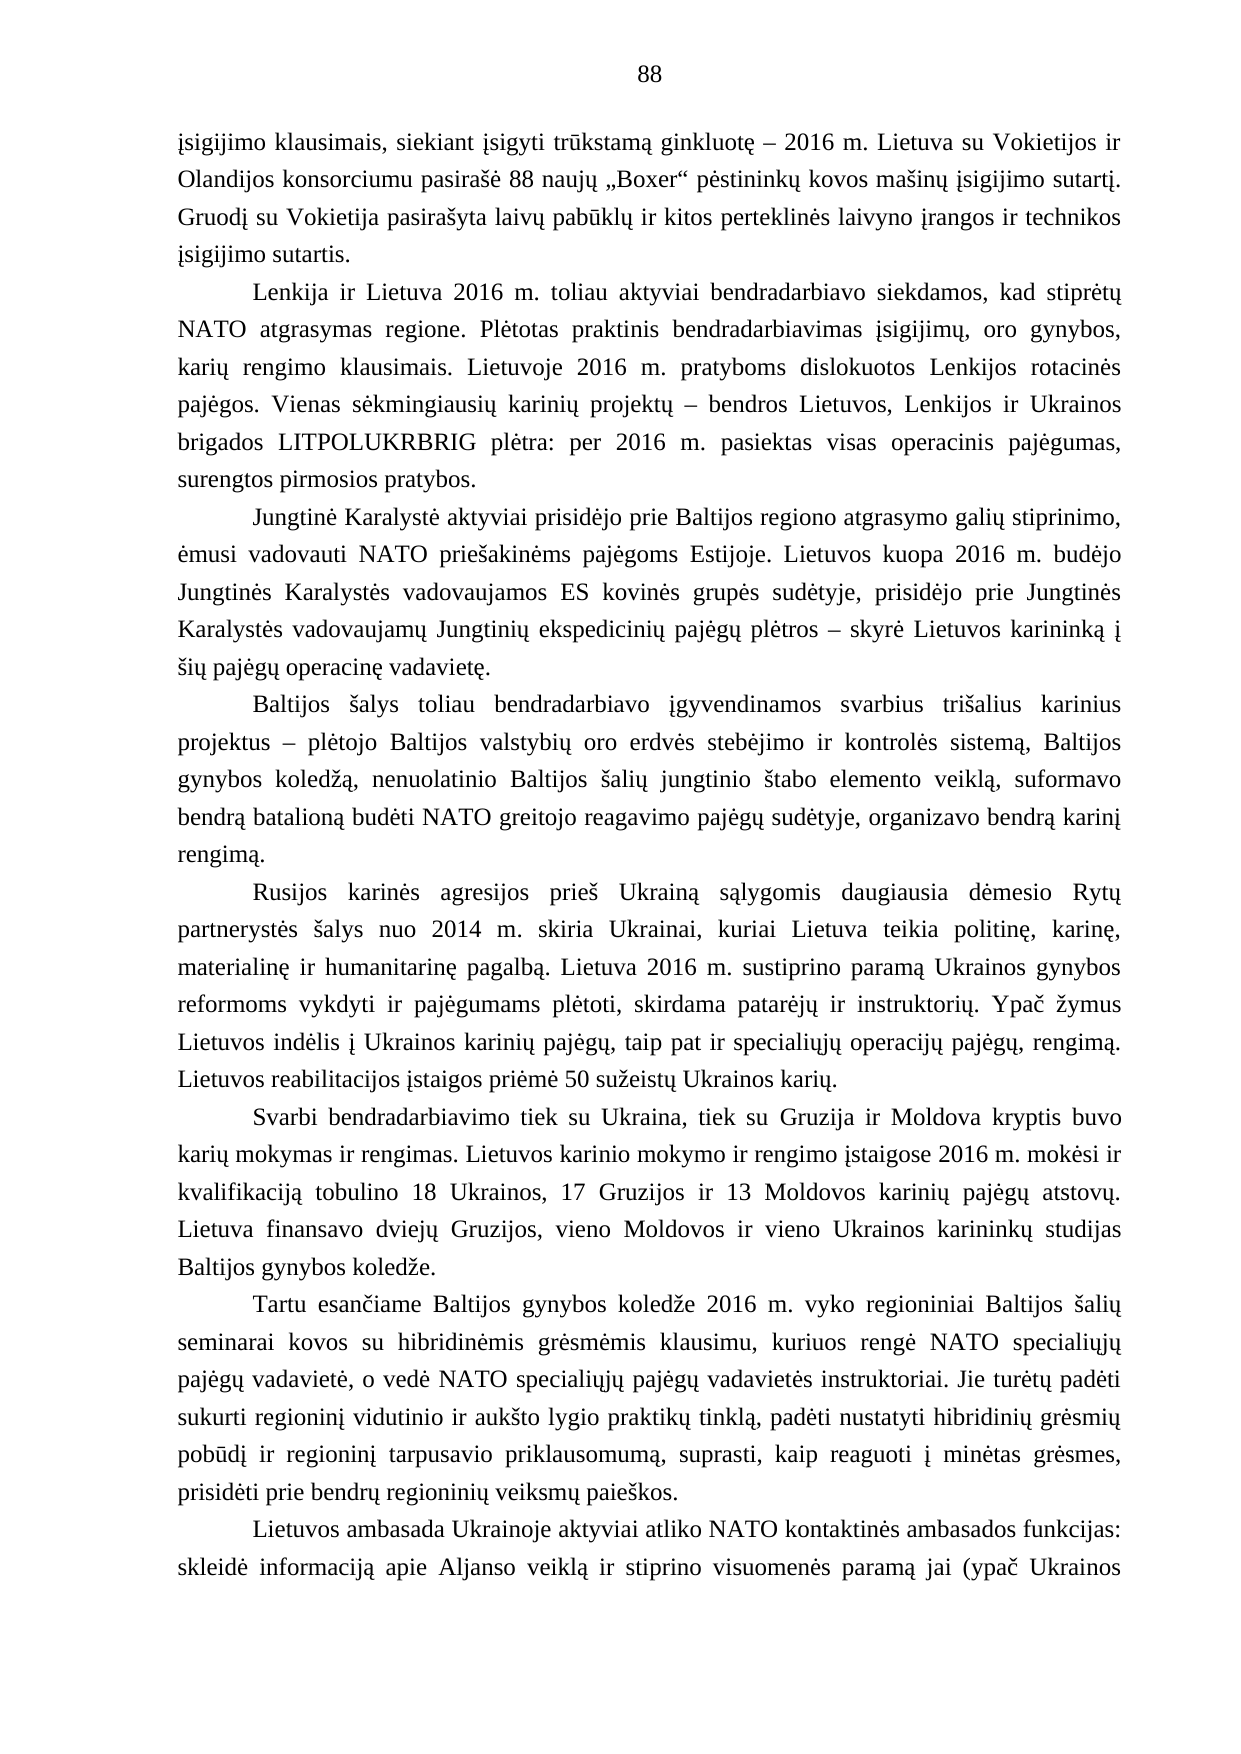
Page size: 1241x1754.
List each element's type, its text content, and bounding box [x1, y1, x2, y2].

text Rusijos karinės agresijos prieš Ukrainą sąlygomis daugiausia dėmesio Rytų partnerystės šalys nuo 2014 m. skiria Ukrainai, kuriai Lietuva teikia politinę, karinę, materialinę ir humanitarinę pagalbą. Lietuva 2016 m. sustiprino paramą Ukrainos gynybos reformoms vykdyti ir pajėgumams plėtoti, skirdama patarėjų ir instruktorių. Ypač žymus Lietuvos indėlis į Ukrainos karinių pajėgų, taip pat ir specialiųjų operacijų pajėgų, rengimą. Lietuvos reabilitacijos įstaigos priėmė 50 sužeistų Ukrainos karių. [177, 868, 1122, 1093]
text Baltijos šalys toliau bendradarbiavo įgyvendinamos svarbius trišalius karinius projektus – plėtojo Baltijos valstybių oro erdvės stebėjimo ir kontrolės sistemą, Baltijos gynybos koledžą, nenuolatinio Baltijos šalių jungtinio štabo elemento veiklą, suformavo bendrą batalioną budėti NATO greitojo reagavimo pajėgų sudėtyje, organizavo bendrą karinį rengimą. [177, 681, 1122, 868]
text įsigijimo klausimais, siekiant įsigyti trūkstamą ginkluotę – 2016 m. Lietuva su Vokietijos ir Olandijos konsorciumu pasirašė 88 naujų „Boxer“ pėstininkų kovos mašinų įsigijimo sutartį. Gruodį su Vokietija pasirašyta laivų pabūklų ir kitos perteklinės laivyno įrangos ir technikos įsigijimo sutartis. [177, 118, 1122, 268]
text Svarbi bendradarbiavimo tiek su Ukraina, tiek su Gruzija ir Moldova kryptis buvo karių mokymas ir rengimas. Lietuvos karinio mokymo ir rengimo įstaigose 2016 m. mokėsi ir kvalifikaciją tobulino 18 Ukrainos, 17 Gruzijos ir 13 Moldovos karinių pajėgų atstovų. Lietuva finansavo dviejų Gruzijos, vieno Moldovos ir vieno Ukrainos karininkų studijas Baltijos gynybos koledže. [177, 1093, 1122, 1281]
text Lietuvos ambasada Ukrainoje aktyviai atliko NATO kontaktinės ambasados funkcijas: skleidė informaciją apie Aljanso veiklą ir stiprino visuomenės paramą jai (ypač Ukrainos [177, 1506, 1122, 1581]
text Tartu esančiame Baltijos gynybos koledže 2016 m. vyko regioniniai Baltijos šalių seminarai kovos su hibridinėmis grėsmėmis klausimu, kuriuos rengė NATO specialiųjų pajėgų vadavietė, o vedė NATO specialiųjų pajėgų vadavietės instruktoriai. Jie turėtų padėti sukurti regioninį vidutinio ir aukšto lygio praktikų tinklą, padėti nustatyti hibridinių grėsmių pobūdį ir regioninį tarpusavio priklausomumą, suprasti, kaip reaguoti į minėtas grėsmes, prisidėti prie bendrų regioninių veiksmų paieškos. [177, 1281, 1122, 1506]
text Jungtinė Karalystė aktyviai prisidėjo prie Baltijos regiono atgrasymo galių stiprinimo, ėmusi vadovauti NATO priešakinėms pajėgoms Estijoje. Lietuvos kuopa 2016 m. budėjo Jungtinės Karalystės vadovaujamos ES kovinės grupės sudėtyje, prisidėjo prie Jungtinės Karalystės vadovaujamų Jungtinių ekspedicinių pajėgų plėtros – skyrė Lietuvos karininką į šių pajėgų operacinę vadavietę. [177, 493, 1122, 681]
text Lenkija ir Lietuva 2016 m. toliau aktyviai bendradarbiavo siekdamos, kad stiprėtų NATO atgrasymas regione. Plėtotas praktinis bendradarbiavimas įsigijimų, oro gynybos, karių rengimo klausimais. Lietuvoje 2016 m. pratyboms dislokuotos Lenkijos rotacinės pajėgos. Vienas sėkmingiausių karinių projektų – bendros Lietuvos, Lenkijos ir Ukrainos brigados LITPOLUKRBRIG plėtra: per 2016 m. pasiektas visas operacinis pajėgumas, surengtos pirmosios pratybos. [177, 268, 1122, 493]
